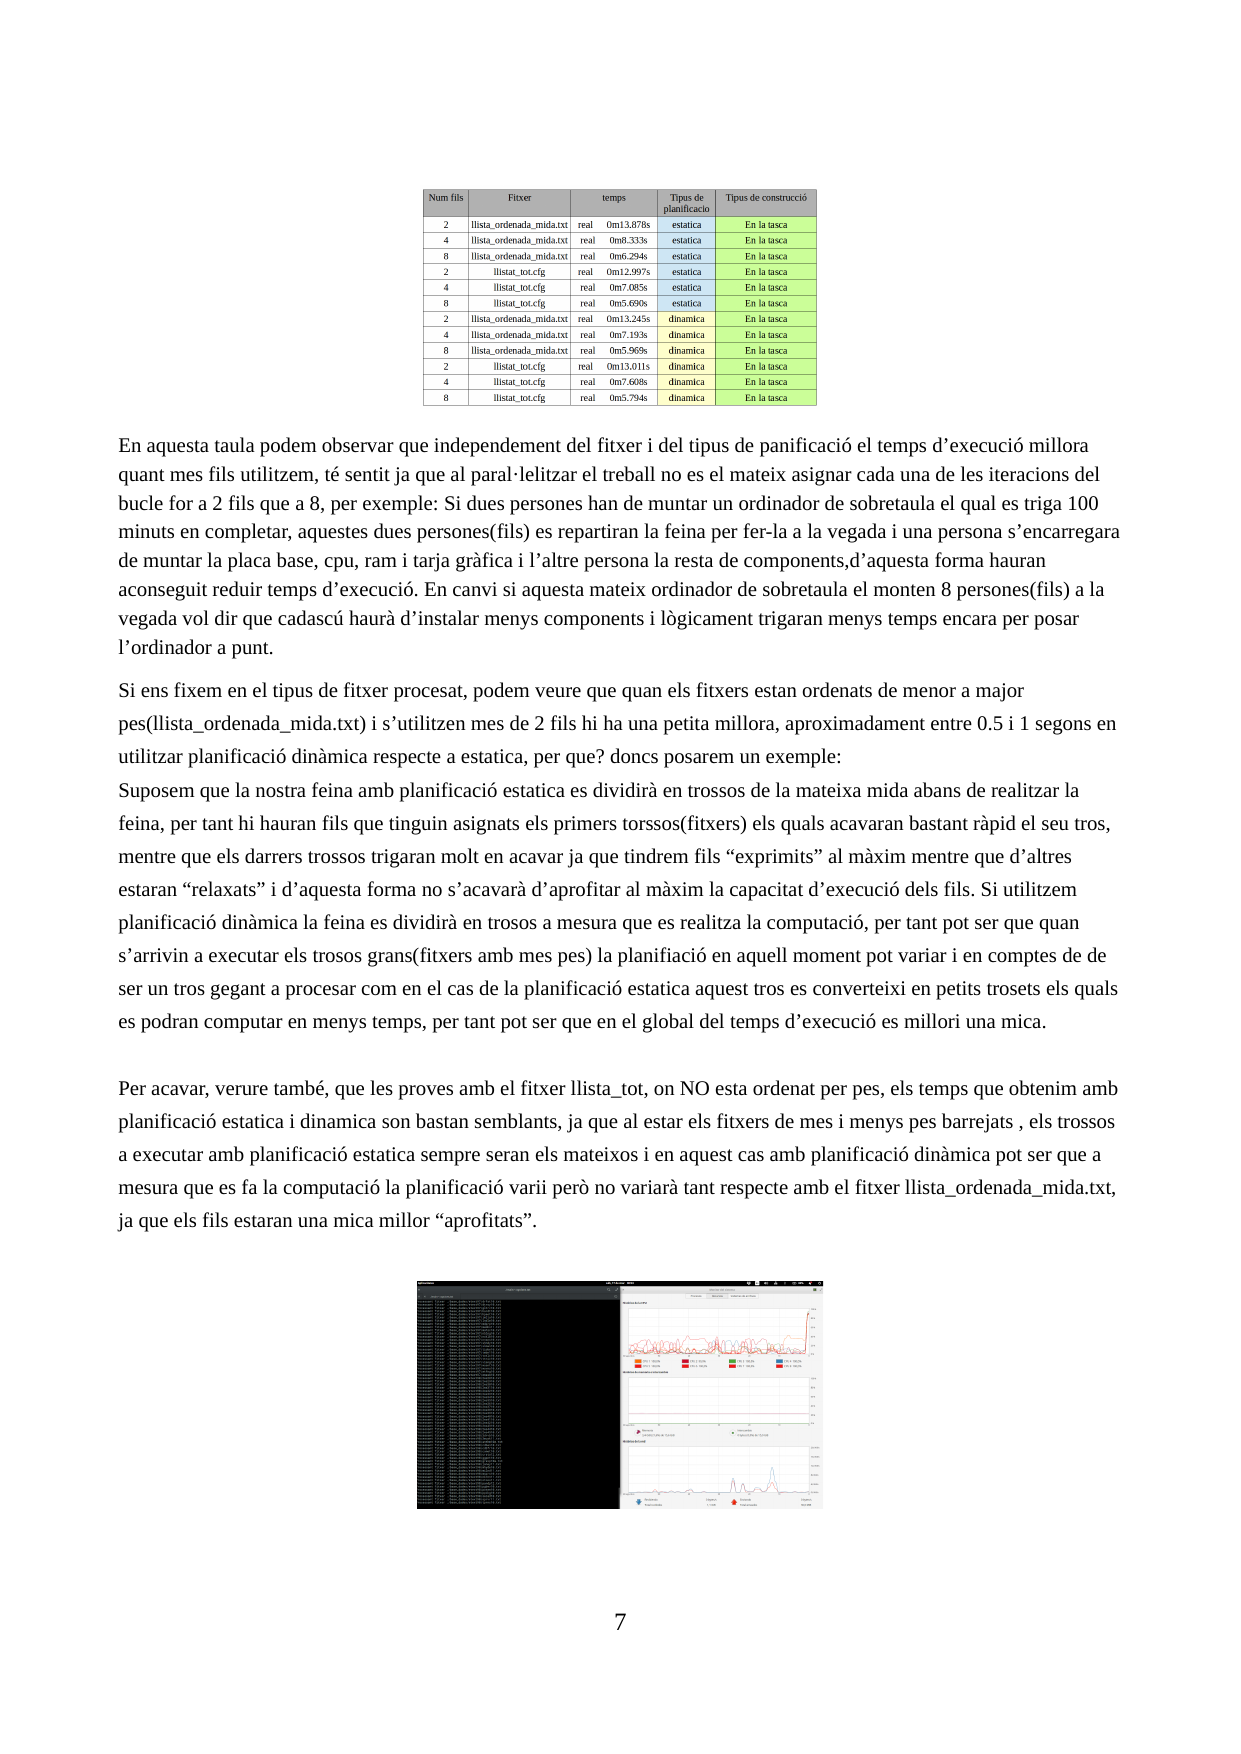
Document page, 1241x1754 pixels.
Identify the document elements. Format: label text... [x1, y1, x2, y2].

text Suposem que la nostra feina amb planificació estatica es dividirà en trossos de la mateixa mida abans de realitzar la feina, per tant hi hauran fils que tinguin asignats els primers torssos(fitxers) els quals acavaran bastant ràpid el seu tros, mentre que els darrers trossos trigaran molt en acavar ja que tindrem fils “exprimits” al màxim mentre que d’altres estaran “relaxats” i d’aquesta forma no s’acavarà d’aprofitar al màxim la capacitat d’execució dels fils. Si utilitzem planificació dinàmica la feina es dividirà en trosos a mesura que es realitza la computació, per tant pot ser que quan s’arrivin a executar els trosos grans(fitxers amb mes pes) la planifiació en aquell moment pot variar i en comptes de de ser un tros gegant a procesar com en el cas de la planificació estatica aquest tros es converteixi en petits trosets els quals es podran computar en menys temps, per tant pot ser que en el global del temps d’execució es millori una mica. [118, 778, 1122, 1033]
picture [417, 1281, 824, 1509]
text En aquesta taula podem observar que independement del fitxer i del tipus de panificació el temps d’execució millora quant mes fils utilitzem, té sentit ja que al paral·lelitzar el treball no es el mateix asignar cada una de les iteracions del bucle for a 2 fils que a 8, per exemple: Si dues persones han de muntar un ordinador de sobretaula el qual es triga 100 minuts en completar, aquestes dues persones(fils) es repartiran la feina per fer-la a la vegada i una persona s’encarregara de muntar la placa base, cpu, ram i tarja gràfica i l’altre persona la resta de components,d’aquesta forma hauran aconseguit reduir temps d’execució. En canvi si aquesta mateix ordinador de sobretaula el monten 8 persones(fils) a la vegada vol dir que cadascú haurà d’instalar menys components i lògicament trigaran menys temps encara per posar l’ordinador a punt. [118, 433, 1122, 659]
text Si ens fixem en el tipus de fitxer procesat, podem veure que quan els fitxers estan ordenats de menor a major pes(llista_ordenada_mida.txt) i s’utilitzen mes de 2 fils hi ha una petita millora, aproximadament entre 0.5 i 1 segons en utilitzar planificació dinàmica respecte a estatica, per que? doncs posarem un exemple: [118, 678, 1122, 768]
picture [419, 185, 821, 409]
text Per acavar, verure també, que les proves amb el fitxer llista_tot, on NO esta ordenat per pes, els temps que obtenim amb planificació estatica i dinamica son bastan semblants, ja que al estar els fitxers de mes i menys pes barrejats , els trossos a executar amb planificació estatica sempre seran els mateixos i en aquest cas amb planificació dinàmica pot ser que a mesura que es fa la computació la planificació varii però no variarà tant respecte amb el fitxer llista_ordenada_mida.txt, ja que els fils estaran una mica millor “aprofitats”. [118, 1076, 1122, 1232]
